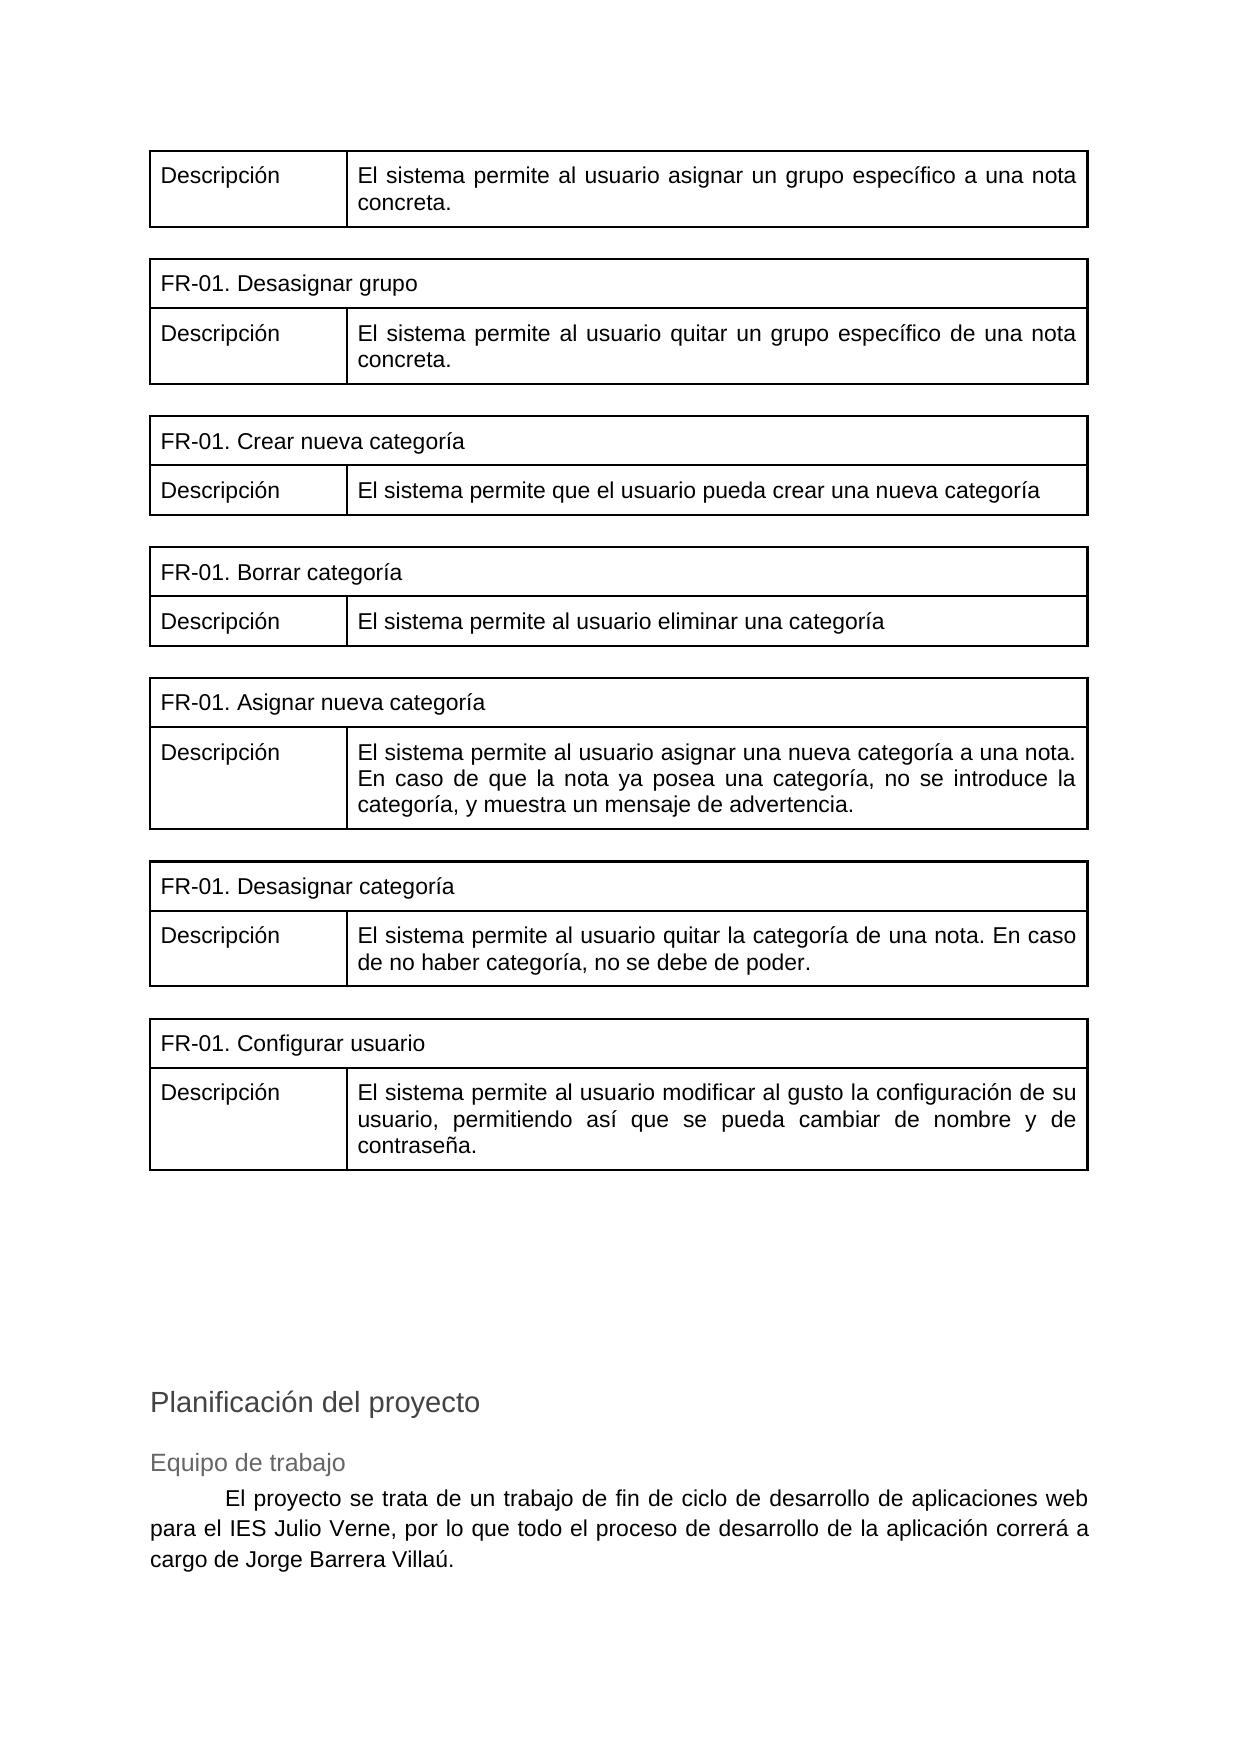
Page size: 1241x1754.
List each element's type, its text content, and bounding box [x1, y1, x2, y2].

table_cell Descripción [151, 152, 346, 226]
table_header FR-01. Desasignar grupo [151, 260, 1086, 307]
table_cell Descripción [151, 597, 346, 644]
table_cell Descripción [151, 1069, 346, 1169]
table_cell Descripción [151, 466, 346, 514]
table_cell Descripción [151, 728, 346, 828]
table_cell El sistema permite al usuario eliminar una categoría [348, 597, 1086, 644]
table_cell El sistema permite al usuario asignar una nueva categoría a una nota. En caso de que la nota ya posea una categoría, no se introduce la categoría, y muestra un mensaje de advertencia. [348, 728, 1086, 828]
table_header FR-01. Configurar usuario [151, 1020, 1086, 1067]
subtitle Equipo de trabajo [150, 1448, 1090, 1477]
subtitle Planificación del proyecto [150, 1385, 1090, 1419]
table_cell El sistema permite al usuario modificar al gusto la configuración de su usuario, permitiendo así que se pueda cambiar de nombre y de contraseña. [348, 1069, 1086, 1169]
table_cell El sistema permite que el usuario pueda crear una nueva categoría [348, 466, 1086, 514]
text El proyecto se trata de un trabajo de fin de ciclo de desarrollo de aplicaciones web para el IES Julio Verne, por lo que todo el proceso de desarrollo de la aplicación correrá a cargo de Jorge Barrera Villaú. [150, 1485, 1090, 1572]
table_header FR-01. Crear nueva categoría [151, 417, 1086, 464]
table_cell El sistema permite al usuario asignar un grupo específico a una nota concreta. [348, 152, 1086, 226]
table_header FR-01. Asignar nueva categoría [151, 679, 1086, 726]
table_cell El sistema permite al usuario quitar un grupo específico de una nota concreta. [348, 309, 1086, 383]
table_cell Descripción [151, 912, 346, 985]
table_cell El sistema permite al usuario quitar la categoría de una nota. En caso de no haber categoría, no se debe de poder. [348, 912, 1086, 985]
table_header FR-01. Desasignar categoría [151, 863, 1086, 909]
table_header FR-01. Borrar categoría [151, 548, 1086, 595]
table_cell Descripción [151, 309, 346, 383]
